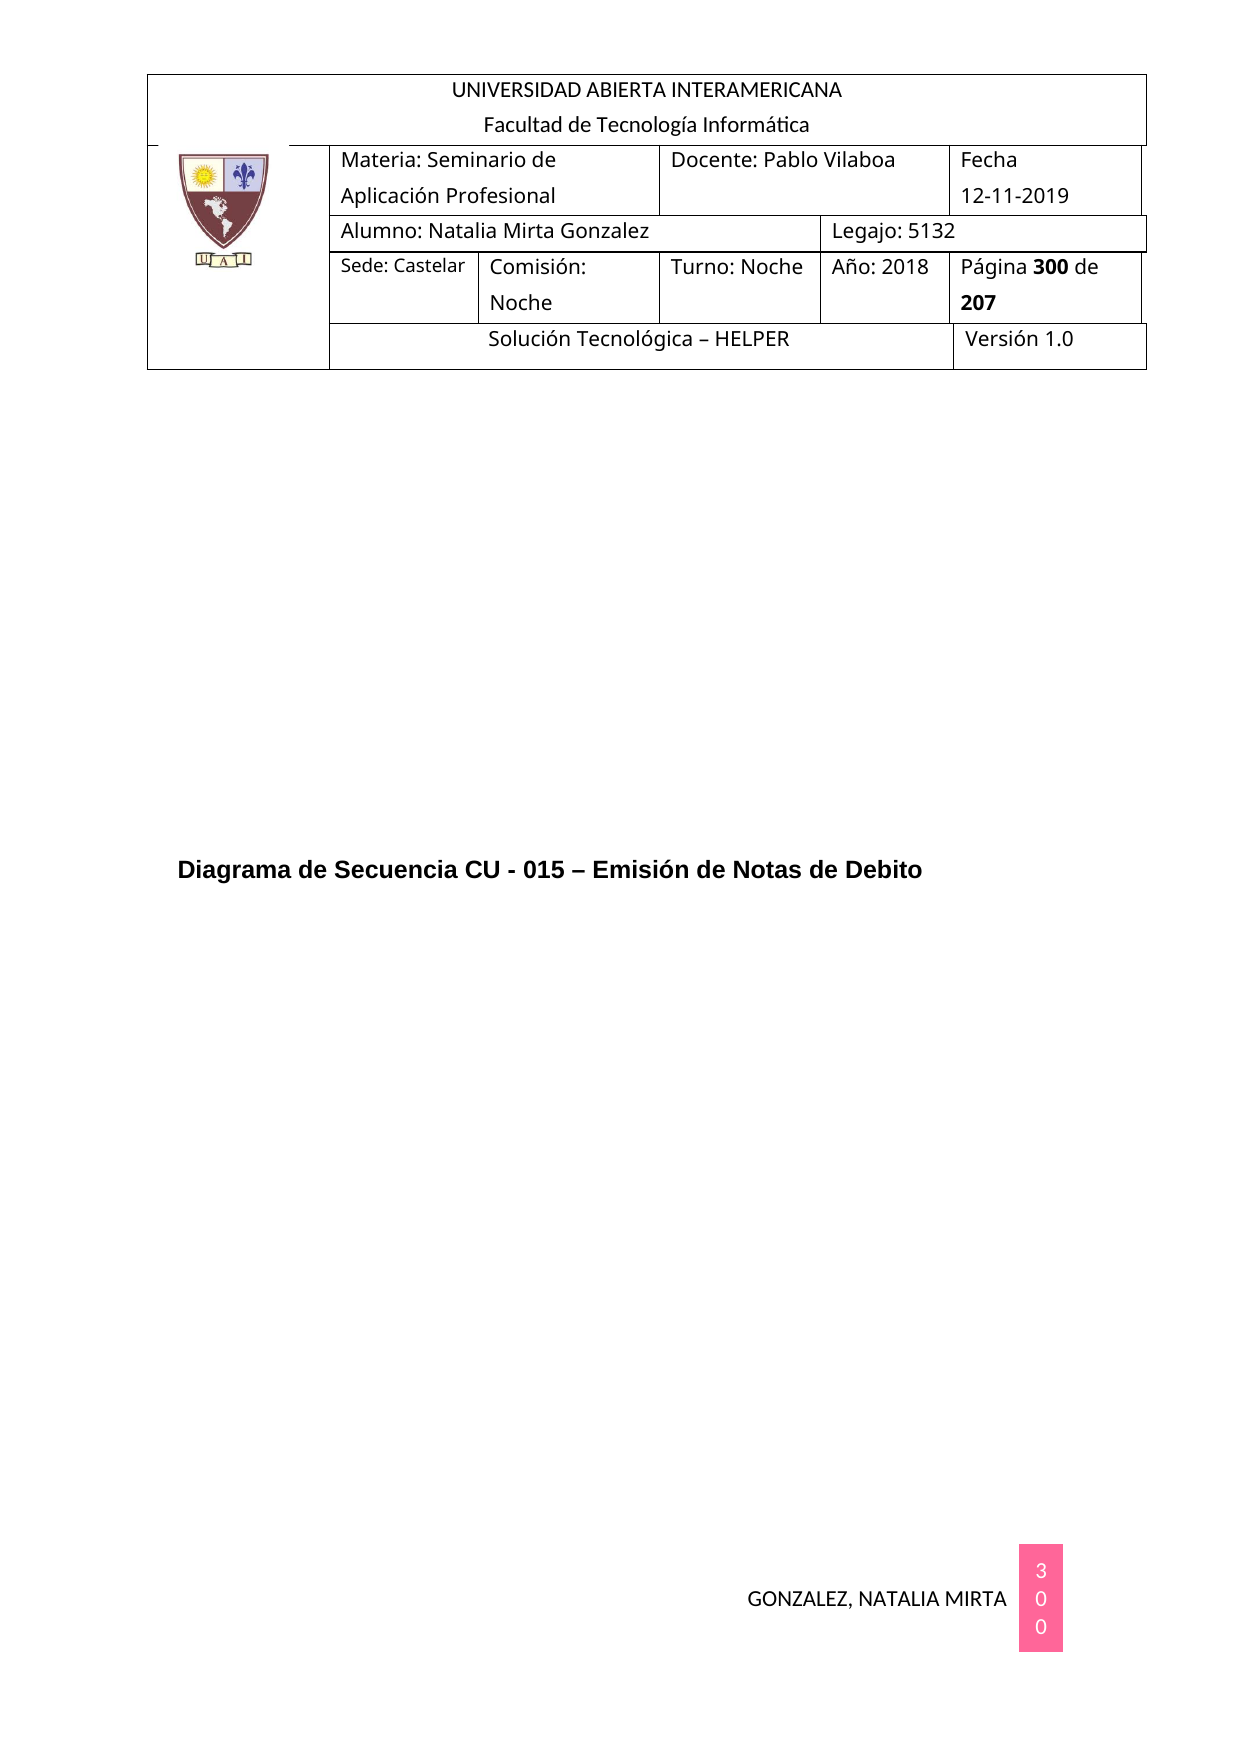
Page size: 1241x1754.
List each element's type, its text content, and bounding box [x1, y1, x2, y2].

subtitle Diagrama de Secuencia CU - 015 – Emisión de Notas de Debito [177, 855, 1063, 884]
